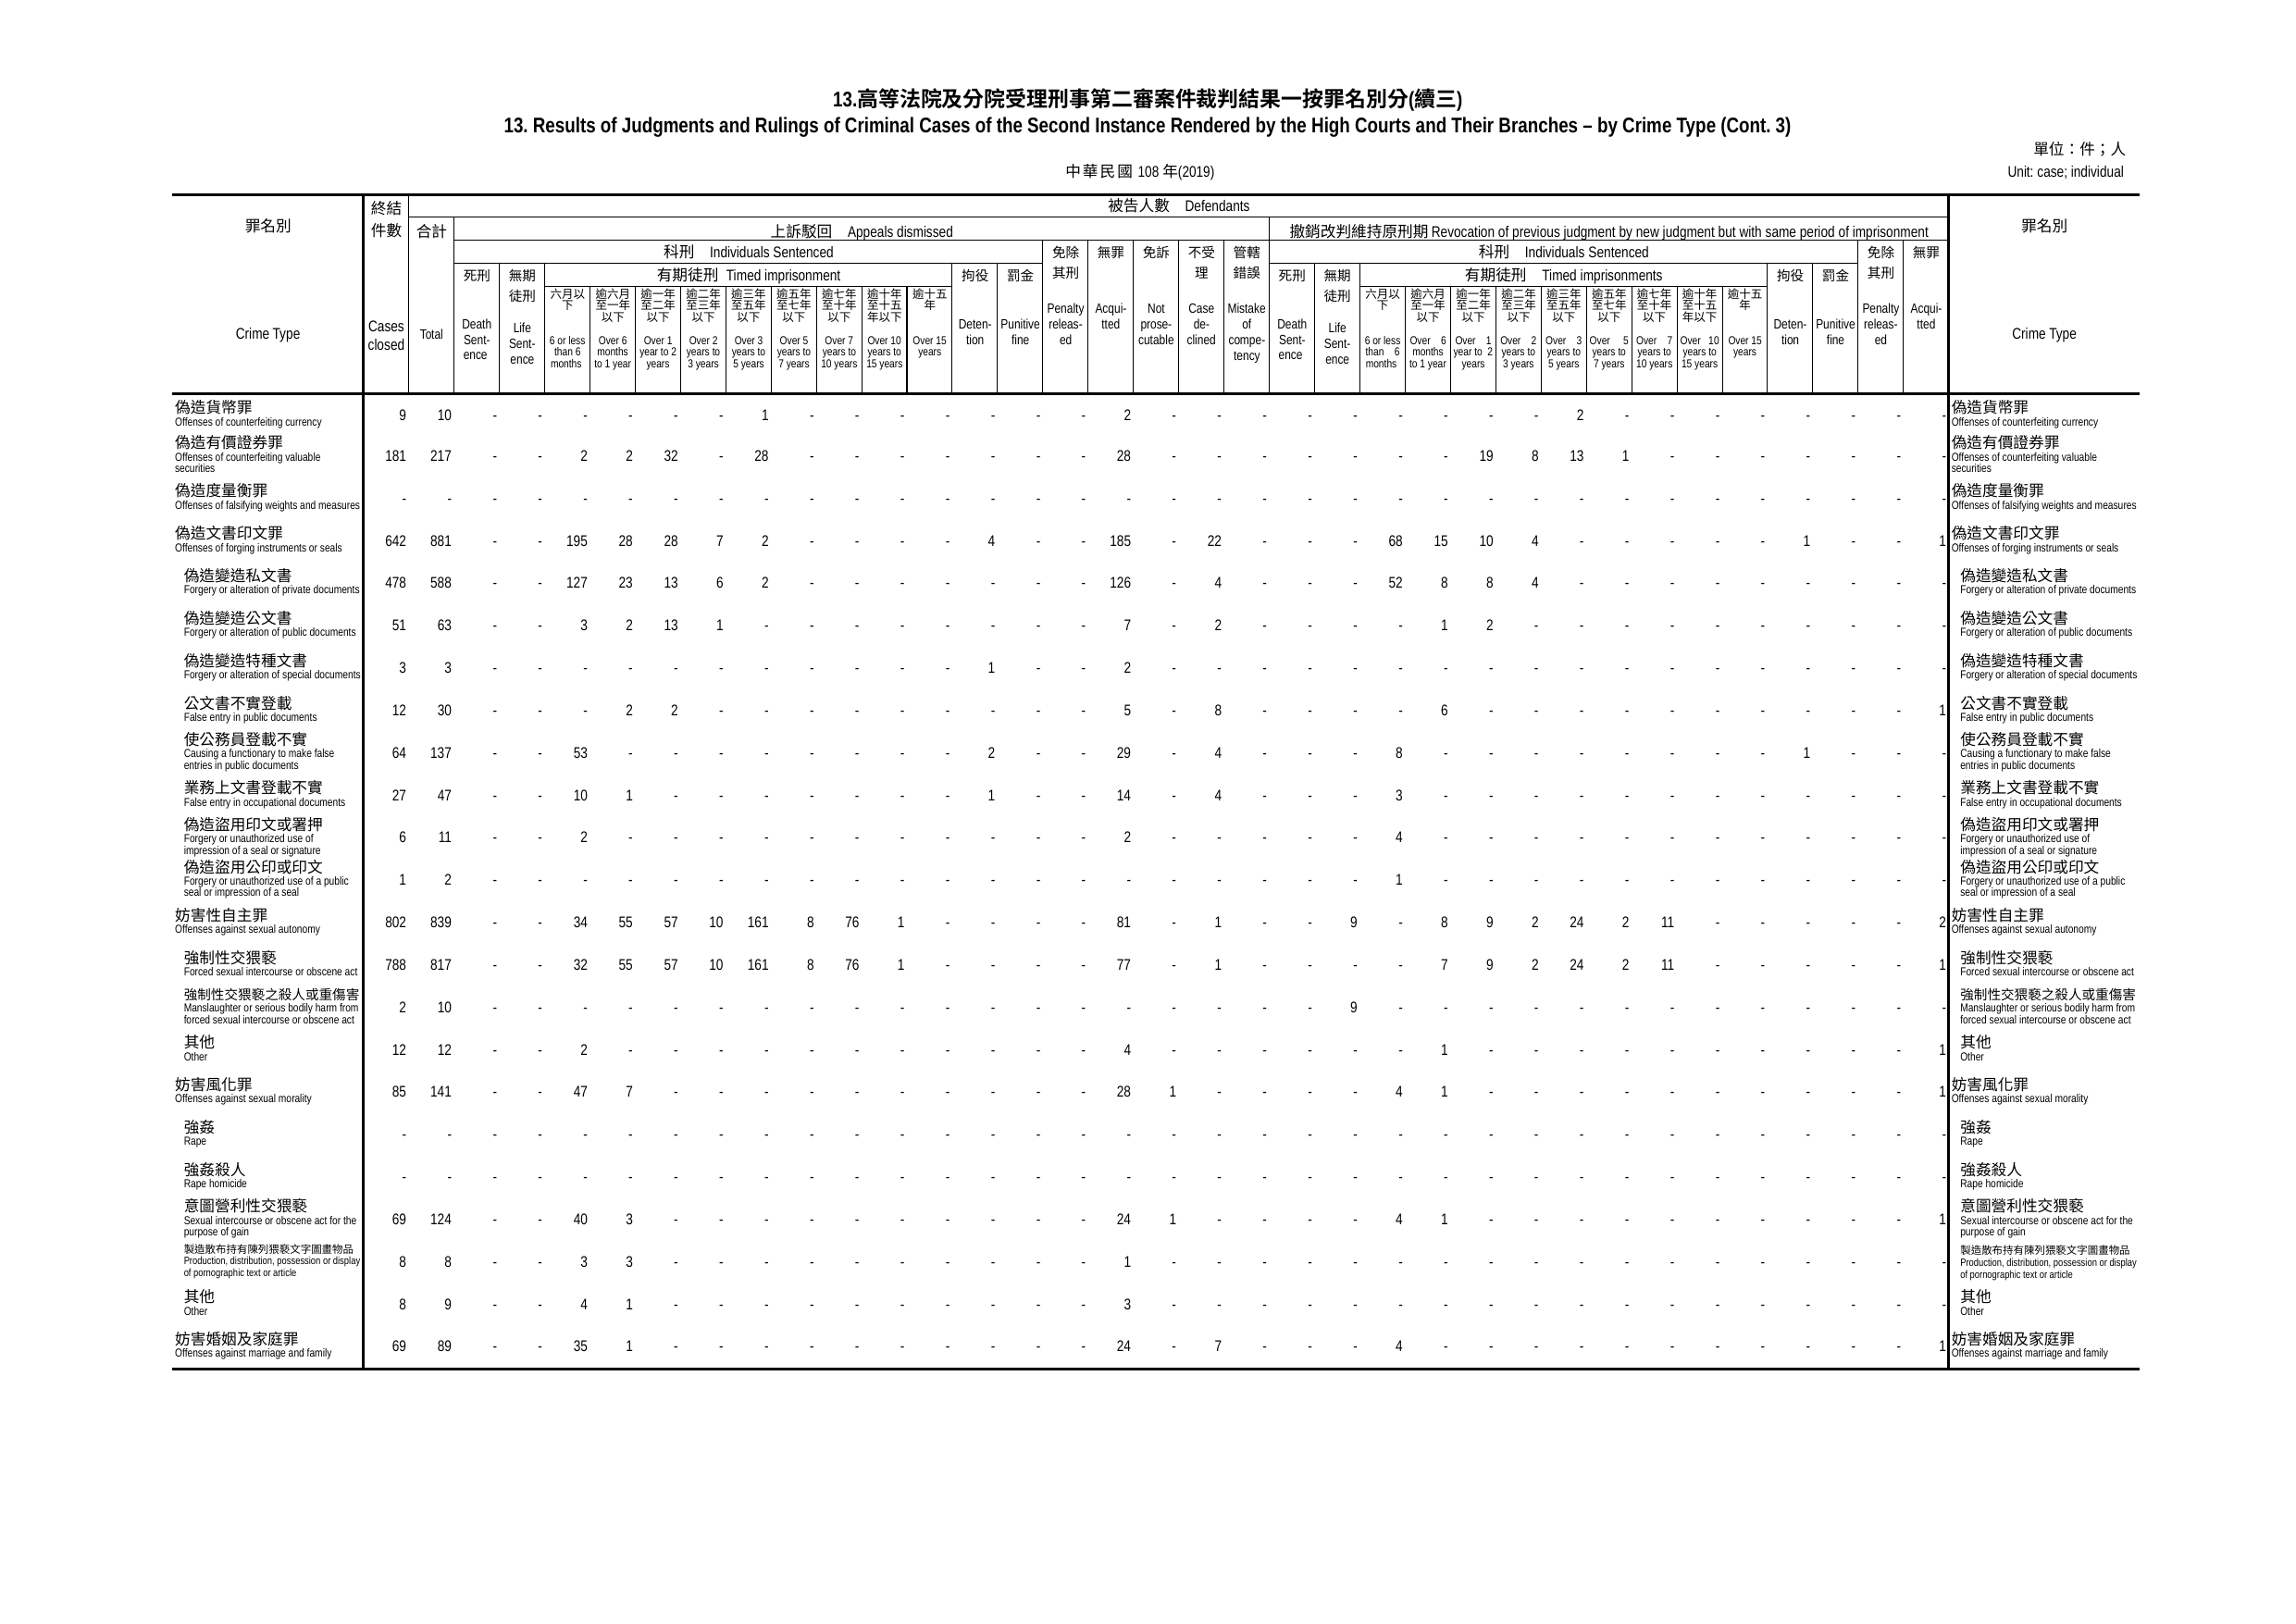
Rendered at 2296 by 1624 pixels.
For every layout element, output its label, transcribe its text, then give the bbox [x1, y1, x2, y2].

table_cell - [635, 1113, 680, 1155]
table_cell 偽造變造私文書 Forgery or alteration of private documents [172, 562, 362, 604]
table_cell - [680, 477, 726, 519]
table_cell 839 [409, 901, 454, 943]
table_cell - [1450, 1283, 1496, 1325]
table_cell - [680, 986, 726, 1028]
table_cell - [771, 774, 816, 816]
table_cell - [1270, 816, 1314, 859]
table_cell 161 [726, 901, 771, 943]
table_cell - [1496, 1240, 1541, 1283]
table_cell - [1043, 859, 1088, 900]
table_cell - [454, 604, 499, 646]
table_cell - [862, 477, 907, 519]
table_cell - [998, 434, 1043, 477]
table_cell - [680, 1156, 726, 1197]
table_cell 1 [1768, 731, 1813, 774]
table_cell - [1450, 1325, 1496, 1368]
table_cell - [907, 1325, 952, 1368]
table_cell - [1314, 859, 1359, 900]
table_cell 4 [1496, 519, 1541, 562]
table_cell - [816, 774, 862, 816]
table_cell - [1134, 688, 1179, 731]
table_cell 逾五年至七年以下 Over 5 years to 7 years [1587, 287, 1632, 391]
table_cell 偽造有價證券罪 Offenses of counterfeiting valuable securities [172, 434, 362, 477]
table_cell - [500, 1071, 544, 1113]
table_cell - [1496, 816, 1541, 859]
table_cell - [1768, 1071, 1813, 1113]
table_cell 1 [1405, 1071, 1450, 1113]
table_cell 偽造貨幣罪 Offenses of counterfeiting currency [172, 395, 362, 434]
table_cell 2 [1179, 604, 1224, 646]
table_cell 1 [952, 647, 998, 688]
table_cell - [998, 562, 1043, 604]
table_cell 1 [1586, 434, 1632, 477]
table_cell - [1496, 1028, 1541, 1071]
table_cell - [1768, 562, 1813, 604]
table_cell - [1134, 647, 1179, 688]
table_cell 4 [1179, 774, 1224, 816]
table_cell - [1632, 1325, 1677, 1368]
table_cell - [1541, 986, 1586, 1028]
table_cell - [1450, 395, 1496, 434]
table_cell 11 [1632, 943, 1677, 986]
table_cell 公文書不實登載 False entry in public documents [1950, 688, 2140, 731]
table_cell - [1586, 395, 1632, 434]
table_cell - [1904, 1240, 1947, 1283]
table_cell - [907, 647, 952, 688]
table_cell 3 [590, 1197, 635, 1240]
table_cell 逾六月至一年以下 Over 6 months to 1 year [590, 287, 635, 391]
table_cell 6 [1405, 688, 1450, 731]
table_cell - [1405, 774, 1450, 816]
table_cell - [1768, 1240, 1813, 1283]
table_cell - [1813, 1197, 1858, 1240]
table_cell - [998, 604, 1043, 646]
table_cell 逾七年至十年以下 Over 7 years to 10 years [817, 287, 862, 391]
table_cell 妨害風化罪 Offenses against sexual morality [172, 1071, 362, 1113]
table_cell - [771, 1156, 816, 1197]
table_cell - [862, 688, 907, 731]
table_cell 妨害風化罪 Offenses against sexual morality [1950, 1071, 2140, 1113]
table_cell 偽造文書印文罪 Offenses of forging instruments or seals [1950, 519, 2140, 562]
table_cell 2 [726, 562, 771, 604]
table_cell - [907, 519, 952, 562]
table_cell - [1224, 395, 1270, 434]
table_cell - [907, 1197, 952, 1240]
table_cell - [454, 1113, 499, 1155]
table_cell - [1858, 1197, 1904, 1240]
table_cell 偽造變造私文書 Forgery or alteration of private documents [1950, 562, 2140, 604]
table_cell - [1043, 395, 1088, 434]
table_cell 偽造有價證券罪 Offenses of counterfeiting valuable securities [1950, 434, 2140, 477]
table_cell - [1224, 1113, 1270, 1155]
table_cell - [1134, 519, 1179, 562]
table_cell - [1450, 1028, 1496, 1071]
table_cell 8 [1405, 901, 1450, 943]
table_cell 3 [590, 1240, 635, 1283]
table_cell 使公務員登載不實 Causing a functionary to make false entries in public documents [1950, 731, 2140, 774]
table_cell 15 [1405, 519, 1450, 562]
table_cell - [454, 1071, 499, 1113]
table_cell - [500, 647, 544, 688]
table_cell - [1677, 774, 1722, 816]
table_cell 2 [590, 434, 635, 477]
table_cell 偽造文書印文罪 Offenses of forging instruments or seals [172, 519, 362, 562]
table_cell - [1450, 1240, 1496, 1283]
table_cell 19 [1450, 434, 1496, 477]
table_cell 2 [635, 688, 680, 731]
table_cell 偽造盜用公印或印文 Forgery or unauthorized use of a public seal or impression of a seal [1950, 859, 2140, 900]
table_cell 強制性交猥褻 Forced sexual intercourse or obscene act [1950, 943, 2140, 986]
table_cell - [1405, 1113, 1450, 1155]
table_cell - [1224, 1325, 1270, 1368]
table_cell - [1179, 434, 1224, 477]
table_cell - [1677, 604, 1722, 646]
table_cell 免訴 Not prose- cutable [1134, 241, 1178, 391]
table_cell - [1858, 434, 1904, 477]
table_cell 11 [409, 816, 454, 859]
table_cell - [907, 1156, 952, 1197]
table_cell - [907, 816, 952, 859]
table_cell 76 [816, 901, 862, 943]
table_cell - [1496, 1283, 1541, 1325]
table_cell 12 [409, 1028, 454, 1071]
table_cell - [680, 731, 726, 774]
table_cell - [1858, 562, 1904, 604]
table_cell - [816, 859, 862, 900]
table_cell - [1858, 395, 1904, 434]
table_cell - [1677, 1071, 1722, 1113]
table_cell - [1405, 477, 1450, 519]
table_cell - [1405, 816, 1450, 859]
table_cell - [1224, 604, 1270, 646]
table_cell 161 [726, 943, 771, 986]
table_cell 5 [1088, 688, 1134, 731]
table_cell 52 [1359, 562, 1405, 604]
table_cell - [1405, 395, 1450, 434]
table_cell - [952, 1197, 998, 1240]
table_cell - [1677, 731, 1722, 774]
table_cell - [816, 1071, 862, 1113]
table_cell - [726, 986, 771, 1028]
table_cell - [1496, 1071, 1541, 1113]
table_cell - [1405, 1156, 1450, 1197]
table_cell - [771, 604, 816, 646]
table_cell 24 [1541, 901, 1586, 943]
table_cell - [1270, 1028, 1314, 1071]
table_cell 1 [952, 774, 998, 816]
table_cell - [1224, 688, 1270, 731]
table_cell - [1270, 731, 1314, 774]
table_cell - [590, 1156, 635, 1197]
table_cell - [1541, 731, 1586, 774]
table_cell - [1359, 1113, 1405, 1155]
table_cell 有期徒刑 Timed imprisonments [1360, 264, 1767, 286]
table_cell - [1768, 986, 1813, 1028]
table_cell 2 [1088, 647, 1134, 688]
table_cell - [726, 731, 771, 774]
table_cell - [1677, 1240, 1722, 1283]
table_cell - [1405, 434, 1450, 477]
table_cell - [1722, 434, 1768, 477]
table_cell - [500, 986, 544, 1028]
table_cell - [1224, 986, 1270, 1028]
table_cell 4 [1359, 816, 1405, 859]
table_cell - [1314, 1028, 1359, 1071]
table_cell - [1768, 816, 1813, 859]
table_cell - [500, 562, 544, 604]
table_cell - [816, 604, 862, 646]
table_cell 妨害婚姻及家庭罪 Offenses against marriage and family [172, 1325, 362, 1368]
table_cell - [1541, 1240, 1586, 1283]
table_cell - [1541, 1028, 1586, 1071]
table_cell - [1224, 562, 1270, 604]
table_cell 4 [545, 1283, 590, 1325]
table_cell - [590, 1028, 635, 1071]
table_cell - [771, 816, 816, 859]
table_cell - [1632, 1028, 1677, 1071]
table_cell - [1541, 647, 1586, 688]
table_cell - [1450, 816, 1496, 859]
table_cell - [862, 434, 907, 477]
table_cell - [1043, 519, 1088, 562]
table_cell 127 [545, 562, 590, 604]
table_cell - [1314, 688, 1359, 731]
table_cell - [907, 774, 952, 816]
table_cell - [545, 859, 590, 900]
table_cell - [816, 1283, 862, 1325]
table_cell 撤銷改判維持原刑期Revocation of previous judgment by new judgment but with same period of imprisonment [1270, 217, 1947, 240]
table_cell 1 [1179, 943, 1224, 986]
table_cell 2 [1586, 943, 1632, 986]
table_cell - [1768, 395, 1813, 434]
table_cell - [726, 647, 771, 688]
table_cell 2 [1088, 816, 1134, 859]
table_cell 製造散布持有陳列猥褻文字圖畫物品 Production, distribution, possession or display of pornographic text or article [1950, 1240, 2140, 1283]
table_cell - [771, 1028, 816, 1071]
table_cell - [1134, 943, 1179, 986]
table_cell - [1179, 1071, 1224, 1113]
table_cell 68 [1359, 519, 1405, 562]
table_cell - [1224, 519, 1270, 562]
table_cell 1 [680, 604, 726, 646]
table_cell 8 [365, 1240, 409, 1283]
table_cell 8 [1405, 562, 1450, 604]
table_cell 4 [1359, 1325, 1405, 1368]
table_cell - [635, 1283, 680, 1325]
table_cell - [1677, 688, 1722, 731]
table_cell - [952, 604, 998, 646]
table_cell - [1270, 859, 1314, 900]
table_cell - [726, 604, 771, 646]
table_cell - [1270, 1283, 1314, 1325]
table_cell 1 [862, 901, 907, 943]
table_cell - [1134, 1240, 1179, 1283]
table_cell - [1450, 477, 1496, 519]
table_cell 126 [1088, 562, 1134, 604]
table_cell - [590, 986, 635, 1028]
table_cell 6 [365, 816, 409, 859]
table_cell 業務上文書登載不實 False entry in occupational documents [1950, 774, 2140, 816]
table_cell 8 [1496, 434, 1541, 477]
table_cell 2 [726, 519, 771, 562]
table_cell - [1224, 1071, 1270, 1113]
table_cell - [1722, 1283, 1768, 1325]
table_cell - [1179, 816, 1224, 859]
table_cell - [998, 1197, 1043, 1240]
table_cell - [907, 943, 952, 986]
table_cell 9 [365, 395, 409, 434]
table_cell 其他 Other [172, 1283, 362, 1325]
table_cell - [1722, 395, 1768, 434]
table_cell - [680, 1113, 726, 1155]
table_cell - [1586, 1197, 1632, 1240]
table_cell 14 [1088, 774, 1134, 816]
table_cell - [1043, 1197, 1088, 1240]
text 13. Results of Judgments and Rulings of Criminal Cases of the Second Instance Rendered by the High Courts and Their Branches – by Crime Type (Cont. 3) [169, 113, 2126, 137]
table_cell - [1677, 986, 1722, 1028]
table_cell - [998, 943, 1043, 986]
table_cell 有期徒刑 Timed imprisonment [545, 264, 951, 286]
table_cell 8 [365, 1283, 409, 1325]
table_cell - [1179, 1240, 1224, 1283]
table_cell - [1496, 986, 1541, 1028]
table_cell - [1314, 816, 1359, 859]
table_cell - [907, 1028, 952, 1071]
table_cell - [1632, 688, 1677, 731]
table_cell - [1405, 986, 1450, 1028]
table_cell - [1858, 519, 1904, 562]
table_cell - [907, 901, 952, 943]
table_cell - [771, 1240, 816, 1283]
table_cell 8 [771, 901, 816, 943]
table_cell - [1224, 1283, 1270, 1325]
table_cell 7 [1405, 943, 1450, 986]
table_cell - [500, 1240, 544, 1283]
table_cell 32 [545, 943, 590, 986]
table_cell - [1541, 688, 1586, 731]
table_cell - [1359, 434, 1405, 477]
table_cell 23 [590, 562, 635, 604]
table_cell - [500, 774, 544, 816]
table_cell 罰金 Punitive fine [998, 264, 1042, 391]
table_header 被告人數 Defendants [409, 196, 1947, 217]
table_cell - [1359, 1283, 1405, 1325]
table_cell - [1813, 1156, 1858, 1197]
table_cell 57 [635, 943, 680, 986]
table_cell - [726, 1283, 771, 1325]
table_cell - [1314, 1156, 1359, 1197]
table_cell - [1586, 604, 1632, 646]
table_cell - [1677, 1197, 1722, 1240]
table_cell - [1722, 859, 1768, 900]
table_cell - [726, 688, 771, 731]
table_cell - [1722, 519, 1768, 562]
table_cell - [1224, 859, 1270, 900]
table_cell - [1179, 1113, 1224, 1155]
table_cell - [862, 1028, 907, 1071]
table_cell - [998, 986, 1043, 1028]
table_cell - [454, 395, 499, 434]
table_cell - [952, 816, 998, 859]
table_cell 63 [409, 604, 454, 646]
table_cell - [952, 901, 998, 943]
table_cell - [680, 688, 726, 731]
table_cell - [1270, 774, 1314, 816]
table_cell - [1224, 477, 1270, 519]
table_cell - [1632, 562, 1677, 604]
table_cell 逾十年至十五年以下 Over 10 years to 15 years [1678, 287, 1722, 391]
table_cell - [1813, 519, 1858, 562]
table_cell - [500, 1197, 544, 1240]
table_cell 強姦殺人 Rape homicide [1950, 1156, 2140, 1197]
table_cell - [816, 816, 862, 859]
table_cell - [816, 1028, 862, 1071]
table_cell - [635, 1197, 680, 1240]
table_cell - [454, 901, 499, 943]
table_cell - [1224, 1240, 1270, 1283]
table_cell - [1134, 477, 1179, 519]
table_cell 7 [590, 1071, 635, 1113]
table_cell 偽造變造特種文書 Forgery or alteration of special documents [1950, 647, 2140, 688]
table_cell - [500, 731, 544, 774]
table_cell 2 [590, 688, 635, 731]
table_cell - [1496, 1113, 1541, 1155]
table_cell - [1270, 901, 1314, 943]
table_cell 28 [1088, 434, 1134, 477]
table_cell - [1496, 859, 1541, 900]
table_cell - [907, 1283, 952, 1325]
table_cell - [545, 688, 590, 731]
table_cell - [1722, 1240, 1768, 1283]
table_cell 偽造盜用印文或署押 Forgery or unauthorized use of impression of a seal or signature [1950, 816, 2140, 859]
table_cell - [1586, 647, 1632, 688]
table_cell - [1134, 434, 1179, 477]
table_cell - [771, 1113, 816, 1155]
table_cell - [1541, 1113, 1586, 1155]
table_cell 逾六月至一年以下 Over 6 months to 1 year [1406, 287, 1450, 391]
table_cell - [1722, 816, 1768, 859]
table_cell - [862, 731, 907, 774]
table_cell 3 [1359, 774, 1405, 816]
table_cell - [952, 1113, 998, 1155]
table_cell 其他 Other [1950, 1283, 2140, 1325]
table_cell - [635, 859, 680, 900]
table_cell 科刑 Individuals Sentenced [454, 241, 1042, 263]
table_cell 1 [1904, 1028, 1947, 1071]
table_header 終結 件數 Cases closed [365, 196, 408, 391]
table_cell - [1722, 688, 1768, 731]
table_cell - [1270, 647, 1314, 688]
table_cell - [1043, 816, 1088, 859]
table_cell - [500, 604, 544, 646]
table_cell - [1179, 1028, 1224, 1071]
table_cell 死刑 Death Sent- ence [454, 264, 499, 391]
table_cell 偽造變造公文書 Forgery or alteration of public documents [1950, 604, 2140, 646]
table_cell - [1632, 986, 1677, 1028]
table_cell - [1541, 1325, 1586, 1368]
table_cell - [1134, 1028, 1179, 1071]
table_cell 拘役 Deten- tion [1768, 264, 1812, 391]
table_cell 逾十年至十五年以下 Over 10 years to 15 years [863, 287, 906, 391]
table_cell - [1179, 395, 1224, 434]
table_cell - [680, 647, 726, 688]
table_cell 逾七年至十年以下 Over 7 years to 10 years [1632, 287, 1677, 391]
table_cell - [1043, 774, 1088, 816]
table_cell - [590, 859, 635, 900]
table_cell - [1813, 901, 1858, 943]
table_cell - [952, 1283, 998, 1325]
table_cell - [1314, 1283, 1359, 1325]
table_cell 罰金 Punitive fine [1813, 264, 1857, 391]
table_cell - [1677, 562, 1722, 604]
table_cell - [1858, 1240, 1904, 1283]
table_cell - [454, 1156, 499, 1197]
table_cell 上訴駁回 Appeals dismissed [454, 217, 1269, 240]
table_cell - [635, 647, 680, 688]
table_cell 1 [1904, 688, 1947, 731]
table_cell - [680, 1197, 726, 1240]
table_cell - [1722, 774, 1768, 816]
table_cell 40 [545, 1197, 590, 1240]
table_cell 1 [1134, 1071, 1179, 1113]
table_cell - [1134, 562, 1179, 604]
table_cell 妨害婚姻及家庭罪 Offenses against marriage and family [1950, 1325, 2140, 1368]
table_cell - [998, 1156, 1043, 1197]
table_cell - [1632, 604, 1677, 646]
table_cell 81 [1088, 901, 1134, 943]
table_cell 偽造盜用公印或印文 Forgery or unauthorized use of a public seal or impression of a seal [172, 859, 362, 900]
table_cell 6 [680, 562, 726, 604]
table_cell 28 [1088, 1071, 1134, 1113]
table_cell 8 [771, 943, 816, 986]
table_cell - [1541, 562, 1586, 604]
table_cell 管轄 錯誤 Mistake of compe- tency [1224, 241, 1269, 391]
table_cell 7 [680, 519, 726, 562]
table_cell - [1043, 986, 1088, 1028]
table_cell - [1858, 774, 1904, 816]
table_cell - [454, 1283, 499, 1325]
table_cell 3 [409, 647, 454, 688]
table_cell - [680, 1028, 726, 1071]
table_cell 意圖營利性交猥褻 Sexual intercourse or obscene act for the purpose of gain [1950, 1197, 2140, 1240]
table_cell - [454, 1240, 499, 1283]
table_cell - [635, 1240, 680, 1283]
table_cell - [454, 1197, 499, 1240]
table_cell - [862, 1071, 907, 1113]
table_cell - [1405, 859, 1450, 900]
table_cell - [771, 562, 816, 604]
table_cell 7 [1088, 604, 1134, 646]
table_cell - [545, 647, 590, 688]
table_cell - [1043, 604, 1088, 646]
table_cell - [1768, 647, 1813, 688]
table_cell - [1677, 816, 1722, 859]
table_cell - [1813, 562, 1858, 604]
table_cell - [1043, 562, 1088, 604]
table_cell 8 [409, 1240, 454, 1283]
table_cell - [1813, 647, 1858, 688]
table_cell 34 [545, 901, 590, 943]
table_cell 強姦 Rape [172, 1113, 362, 1155]
table_cell 無罪 Acqui- tted [1904, 241, 1947, 391]
table_cell 181 [365, 434, 409, 477]
table_cell - [771, 688, 816, 731]
table_cell 1 [590, 774, 635, 816]
table_cell - [1904, 774, 1947, 816]
table_cell 2 [590, 604, 635, 646]
table_cell - [1632, 395, 1677, 434]
table_cell - [1270, 1325, 1314, 1368]
table_cell - [998, 859, 1043, 900]
table_cell - [1632, 434, 1677, 477]
table_cell - [726, 816, 771, 859]
table_cell - [680, 816, 726, 859]
table_cell - [1858, 986, 1904, 1028]
table_cell - [1359, 943, 1405, 986]
table_cell 27 [365, 774, 409, 816]
table_cell 偽造變造特種文書 Forgery or alteration of special documents [172, 647, 362, 688]
table_cell 逾二年至三年以下 Over 2 years to 3 years [681, 287, 726, 391]
table_cell 3 [545, 1240, 590, 1283]
table_cell - [545, 477, 590, 519]
table_cell - [1768, 901, 1813, 943]
table_cell - [1088, 1113, 1134, 1155]
table_cell - [635, 395, 680, 434]
table_cell - [1179, 1156, 1224, 1197]
table_cell 4 [1179, 731, 1224, 774]
table_cell 無罪 Acqui- tted [1088, 241, 1133, 391]
table_cell - [1541, 1071, 1586, 1113]
table_cell - [1768, 1113, 1813, 1155]
table_cell 意圖營利性交猥褻 Sexual intercourse or obscene act for the purpose of gain [172, 1197, 362, 1240]
table_cell - [1722, 943, 1768, 986]
table_cell - [1858, 604, 1904, 646]
table_cell 1 [862, 943, 907, 986]
table_cell - [1134, 1283, 1179, 1325]
table_cell - [862, 519, 907, 562]
table_cell - [1722, 477, 1768, 519]
table_cell - [1586, 1283, 1632, 1325]
table_cell 24 [1088, 1197, 1134, 1240]
table_cell - [1768, 774, 1813, 816]
table_cell 53 [545, 731, 590, 774]
table_cell - [1632, 1197, 1677, 1240]
table_cell - [500, 943, 544, 986]
table_cell - [500, 1156, 544, 1197]
table_cell - [1904, 647, 1947, 688]
table_cell - [1541, 1156, 1586, 1197]
table_cell - [907, 1240, 952, 1283]
table_cell - [726, 1240, 771, 1283]
table_cell 47 [409, 774, 454, 816]
table_cell - [862, 647, 907, 688]
table_cell - [998, 901, 1043, 943]
table_cell 1 [1904, 1071, 1947, 1113]
table_cell 2 [952, 731, 998, 774]
table_cell 29 [1088, 731, 1134, 774]
table_cell 妨害性自主罪 Offenses against sexual autonomy [172, 901, 362, 943]
table_cell - [1722, 1325, 1768, 1368]
table_cell - [1043, 1071, 1088, 1113]
table_cell - [998, 647, 1043, 688]
table_cell - [952, 1240, 998, 1283]
table_cell 642 [365, 519, 409, 562]
table_cell - [1405, 647, 1450, 688]
table_cell - [998, 1325, 1043, 1368]
table_cell 478 [365, 562, 409, 604]
table_cell 817 [409, 943, 454, 986]
table_cell - [545, 1156, 590, 1197]
table_cell 69 [365, 1197, 409, 1240]
table_cell - [1586, 519, 1632, 562]
table_cell - [1541, 604, 1586, 646]
table_cell 588 [409, 562, 454, 604]
table_cell - [1088, 477, 1134, 519]
table_cell - [726, 859, 771, 900]
table_cell - [1134, 986, 1179, 1028]
table_cell - [1677, 477, 1722, 519]
table_cell - [1359, 395, 1405, 434]
table_cell - [680, 1240, 726, 1283]
table_cell - [998, 519, 1043, 562]
table_cell - [454, 434, 499, 477]
table_cell - [1450, 1071, 1496, 1113]
table_cell 免除其刑 Penalty releas- ed [1043, 241, 1087, 391]
table_cell - [1224, 901, 1270, 943]
table_cell - [771, 519, 816, 562]
table_cell 1 [1179, 901, 1224, 943]
table_cell - [952, 434, 998, 477]
table_cell - [1496, 774, 1541, 816]
table_cell - [1904, 477, 1947, 519]
table_cell - [680, 434, 726, 477]
table_cell - [952, 688, 998, 731]
table_cell - [816, 688, 862, 731]
table_cell - [454, 647, 499, 688]
table_cell - [1768, 434, 1813, 477]
table_cell - [1768, 1283, 1813, 1325]
table_cell - [1314, 1113, 1359, 1155]
table_cell - [952, 1325, 998, 1368]
table_cell - [1813, 1113, 1858, 1155]
table_cell - [1677, 395, 1722, 434]
table_cell - [1813, 986, 1858, 1028]
table_cell - [1270, 519, 1314, 562]
table_cell - [1586, 1240, 1632, 1283]
table_cell - [1224, 816, 1270, 859]
table_cell - [590, 647, 635, 688]
table_cell - [1904, 562, 1947, 604]
table_cell - [1677, 434, 1722, 477]
table_cell - [1270, 562, 1314, 604]
table_cell - [1450, 1113, 1496, 1155]
table_cell - [771, 1197, 816, 1240]
table_cell - [1359, 1156, 1405, 1197]
table_cell 3 [365, 647, 409, 688]
table_cell - [1813, 395, 1858, 434]
table_cell - [1450, 688, 1496, 731]
table_cell - [1858, 859, 1904, 900]
table_cell - [1677, 943, 1722, 986]
table_cell 製造散布持有陳列猥褻文字圖畫物品 Production, distribution, possession or display of pornographic text or article [172, 1240, 362, 1283]
table_cell - [1722, 1028, 1768, 1071]
table_cell - [952, 562, 998, 604]
table_cell - [500, 434, 544, 477]
table_cell - [952, 1156, 998, 1197]
table_cell - [1179, 1197, 1224, 1240]
table_cell - [907, 688, 952, 731]
table_cell - [1314, 395, 1359, 434]
table_cell 137 [409, 731, 454, 774]
table_cell 51 [365, 604, 409, 646]
table_cell 195 [545, 519, 590, 562]
table_cell - [1541, 816, 1586, 859]
table_cell - [1270, 1240, 1314, 1283]
table_cell - [1043, 901, 1088, 943]
table_cell - [907, 477, 952, 519]
table_cell - [1813, 604, 1858, 646]
table_cell - [635, 1071, 680, 1113]
table_cell 2 [545, 1028, 590, 1071]
table_cell - [1813, 1240, 1858, 1283]
table_cell - [1496, 1325, 1541, 1368]
table_cell 22 [1179, 519, 1224, 562]
table_cell - [1450, 647, 1496, 688]
table_cell - [1043, 731, 1088, 774]
table_cell 逾三年至五年以下 Over 3 years to 5 years [726, 287, 771, 391]
table_cell - [1270, 1071, 1314, 1113]
table_cell - [1858, 477, 1904, 519]
table_cell - [1632, 1113, 1677, 1155]
table_cell - [726, 1197, 771, 1240]
table_cell 強制性交猥褻之殺人或重傷害 Manslaughter or serious bodily harm from forced sexual intercourse or obscene act [1950, 986, 2140, 1028]
table_cell - [1496, 688, 1541, 731]
table_cell - [1904, 1113, 1947, 1155]
table_cell - [1904, 816, 1947, 859]
table_cell - [1134, 1113, 1179, 1155]
table_cell - [816, 1113, 862, 1155]
table_cell 11 [1632, 901, 1677, 943]
table_cell - [952, 1028, 998, 1071]
table_cell - [1904, 731, 1947, 774]
table_cell - [1043, 1113, 1088, 1155]
table_cell - [365, 1113, 409, 1155]
table_cell - [1043, 688, 1088, 731]
table_cell 8 [1359, 731, 1405, 774]
table_header 罪名別 Crime Type [1950, 196, 2140, 391]
table_cell 2 [1904, 901, 1947, 943]
table_cell 2 [1496, 943, 1541, 986]
table_cell - [816, 434, 862, 477]
table_cell - [1314, 562, 1359, 604]
table_cell - [1722, 1071, 1768, 1113]
table_cell - [500, 1283, 544, 1325]
table_cell 1 [1904, 1197, 1947, 1240]
table_cell 1 [1904, 943, 1947, 986]
table_cell - [1450, 986, 1496, 1028]
table_cell - [1904, 859, 1947, 900]
table_cell - [1632, 519, 1677, 562]
table_cell - [1314, 604, 1359, 646]
table_cell - [952, 859, 998, 900]
table_cell - [907, 562, 952, 604]
table_cell - [1359, 901, 1405, 943]
table_cell - [816, 1240, 862, 1283]
table_cell - [1043, 1283, 1088, 1325]
table_cell 185 [1088, 519, 1134, 562]
table_cell - [1496, 647, 1541, 688]
table_cell - [1677, 859, 1722, 900]
table_cell 1 [726, 395, 771, 434]
table_cell - [590, 477, 635, 519]
table_cell - [1359, 647, 1405, 688]
table_cell - [500, 1113, 544, 1155]
table_cell 30 [409, 688, 454, 731]
table_cell 12 [365, 1028, 409, 1071]
table_cell - [1179, 647, 1224, 688]
table_cell - [1904, 604, 1947, 646]
table_cell 逾十五年 Over 15 years [1723, 287, 1767, 391]
table_cell - [771, 986, 816, 1028]
table_cell - [1722, 562, 1768, 604]
table_cell - [862, 1325, 907, 1368]
table_cell - [500, 1325, 544, 1368]
table_cell - [1224, 1197, 1270, 1240]
table_cell - [680, 395, 726, 434]
table_cell - [816, 1197, 862, 1240]
table_cell - [907, 434, 952, 477]
table_cell - [1677, 1028, 1722, 1071]
table_cell - [1632, 1071, 1677, 1113]
table_cell - [1224, 1156, 1270, 1197]
table_cell - [1314, 477, 1359, 519]
text 13.高等法院及分院受理刑事第二審案件裁判結果一按罪名別分(續三) [169, 81, 2126, 113]
table_cell - [726, 1325, 771, 1368]
table_cell - [952, 1071, 998, 1113]
table_cell - [1813, 1283, 1858, 1325]
table_cell 141 [409, 1071, 454, 1113]
table_cell 強制性交猥褻 Forced sexual intercourse or obscene act [172, 943, 362, 986]
table_cell - [907, 604, 952, 646]
table_cell - [1904, 1156, 1947, 1197]
table_cell 偽造度量衡罪 Offenses of falsifying weights and measures [1950, 477, 2140, 519]
table_cell - [1179, 859, 1224, 900]
table_cell 2 [545, 434, 590, 477]
table_cell 偽造盜用印文或署押 Forgery or unauthorized use of impression of a seal or signature [172, 816, 362, 859]
table_cell 76 [816, 943, 862, 986]
table_cell 使公務員登載不實 Causing a functionary to make false entries in public documents [172, 731, 362, 774]
table_cell - [1134, 1325, 1179, 1368]
table_cell - [1450, 1156, 1496, 1197]
table_cell - [1813, 1028, 1858, 1071]
table_cell - [545, 1113, 590, 1155]
table_cell - [454, 943, 499, 986]
table_cell 10 [545, 774, 590, 816]
table_cell 2 [1541, 395, 1586, 434]
table_cell - [1858, 688, 1904, 731]
table_cell - [1270, 604, 1314, 646]
table_cell 4 [1088, 1028, 1134, 1071]
table_cell - [500, 859, 544, 900]
table_cell - [1858, 1028, 1904, 1071]
table_cell 無期徒刑 Life Sent- ence [500, 264, 544, 391]
table_cell - [998, 1240, 1043, 1283]
table_cell - [1858, 731, 1904, 774]
table_cell - [1405, 1283, 1450, 1325]
table_cell - [1270, 688, 1314, 731]
table_cell - [635, 816, 680, 859]
table_cell - [1722, 647, 1768, 688]
table_cell - [1722, 1113, 1768, 1155]
table_cell - [1813, 1071, 1858, 1113]
table_cell 35 [545, 1325, 590, 1368]
table_cell 55 [590, 901, 635, 943]
table_cell 4 [1496, 562, 1541, 604]
table_cell - [998, 1283, 1043, 1325]
table_cell 55 [590, 943, 635, 986]
table_cell - [1179, 1283, 1224, 1325]
table_cell - [1359, 604, 1405, 646]
table_cell 10 [409, 395, 454, 434]
table_cell 47 [545, 1071, 590, 1113]
table_cell - [1134, 604, 1179, 646]
table_cell 強制性交猥褻之殺人或重傷害 Manslaughter or serious bodily harm from forced sexual intercourse or obscene act [172, 986, 362, 1028]
table_cell 788 [365, 943, 409, 986]
table_cell - [907, 395, 952, 434]
table_cell - [1224, 943, 1270, 986]
table_cell - [1134, 816, 1179, 859]
table_cell - [862, 1283, 907, 1325]
table_cell - [1359, 1028, 1405, 1071]
table_cell - [1677, 901, 1722, 943]
table_cell - [907, 1071, 952, 1113]
table_cell 1 [590, 1325, 635, 1368]
table_cell 逾十五年 Over 15 years [908, 287, 951, 391]
table_cell - [454, 859, 499, 900]
table_cell - [1450, 774, 1496, 816]
table_cell - [1134, 731, 1179, 774]
table_cell - [1224, 1028, 1270, 1071]
table_cell 124 [409, 1197, 454, 1240]
table_cell - [1270, 943, 1314, 986]
table_cell - [1541, 1283, 1586, 1325]
table_cell 4 [1359, 1197, 1405, 1240]
table_cell 13 [635, 562, 680, 604]
table_cell - [1768, 943, 1813, 986]
table_cell - [680, 859, 726, 900]
table_cell 77 [1088, 943, 1134, 986]
table_cell - [1813, 816, 1858, 859]
table_cell - [862, 562, 907, 604]
table_cell - [726, 1156, 771, 1197]
table_cell - [409, 477, 454, 519]
table_cell - [998, 477, 1043, 519]
table_cell - [1359, 986, 1405, 1028]
table_cell 2 [1586, 901, 1632, 943]
table_cell - [907, 859, 952, 900]
table_cell 217 [409, 434, 454, 477]
table_cell - [816, 562, 862, 604]
table_cell - [1541, 477, 1586, 519]
table_cell 1 [1405, 604, 1450, 646]
table_cell - [1586, 1113, 1632, 1155]
table_cell - [1541, 859, 1586, 900]
table_cell - [1405, 1240, 1450, 1283]
table_cell - [1677, 519, 1722, 562]
table_cell - [409, 1113, 454, 1155]
table_cell 1 [1088, 1240, 1134, 1283]
table_cell - [998, 1113, 1043, 1155]
table_cell - [1813, 477, 1858, 519]
table_cell - [771, 1283, 816, 1325]
table_cell 偽造貨幣罪 Offenses of counterfeiting currency [1950, 395, 2140, 434]
table_cell - [726, 1028, 771, 1071]
table_cell 1 [1405, 1028, 1450, 1071]
table_cell - [1270, 1156, 1314, 1197]
table_cell - [998, 395, 1043, 434]
table_cell - [454, 816, 499, 859]
table_cell - [952, 986, 998, 1028]
table_cell - [680, 774, 726, 816]
table_cell - [454, 986, 499, 1028]
table_cell - [680, 1283, 726, 1325]
table_cell - [1224, 434, 1270, 477]
table_cell - [862, 1240, 907, 1283]
table_cell - [1541, 519, 1586, 562]
table_cell 10 [409, 986, 454, 1028]
table_cell - [1632, 1156, 1677, 1197]
table_cell - [1314, 1325, 1359, 1368]
table_cell 六月以下 6 or less than 6 months [1360, 287, 1405, 391]
table_cell - [1405, 1325, 1450, 1368]
table_cell - [1270, 434, 1314, 477]
table_cell - [1134, 774, 1179, 816]
table_cell - [635, 477, 680, 519]
table_cell 偽造度量衡罪 Offenses of falsifying weights and measures [172, 477, 362, 519]
table_cell - [1179, 986, 1224, 1028]
table_cell - [1134, 859, 1179, 900]
table_cell 13 [1541, 434, 1586, 477]
table_cell - [771, 395, 816, 434]
table_cell - [454, 519, 499, 562]
table_cell - [816, 647, 862, 688]
table_cell 拘役 Deten- tion [952, 264, 997, 391]
table_cell - [1586, 477, 1632, 519]
table_cell 合計 Total [409, 217, 453, 391]
table_cell - [998, 688, 1043, 731]
table_cell - [816, 395, 862, 434]
table_cell 12 [365, 688, 409, 731]
table_cell - [1768, 1028, 1813, 1071]
table_cell - [1586, 774, 1632, 816]
table_cell - [1904, 395, 1947, 434]
table_cell - [907, 1113, 952, 1155]
table_cell - [1768, 1156, 1813, 1197]
table_cell - [590, 1113, 635, 1155]
table_cell 1 [1904, 519, 1947, 562]
table_cell - [1270, 395, 1314, 434]
table_cell - [635, 1028, 680, 1071]
table_cell - [771, 647, 816, 688]
text 單位：件；人 [169, 137, 2126, 159]
table_cell - [1314, 731, 1359, 774]
table_cell - [1314, 1240, 1359, 1283]
table_cell - [1586, 1156, 1632, 1197]
table_cell - [1813, 1325, 1858, 1368]
table_cell - [1586, 688, 1632, 731]
table_cell - [1541, 774, 1586, 816]
table_cell - [590, 816, 635, 859]
table_cell - [1722, 1197, 1768, 1240]
table_cell - [771, 1071, 816, 1113]
table_cell - [1224, 647, 1270, 688]
table_cell - [1858, 647, 1904, 688]
table_cell - [1677, 1156, 1722, 1197]
table_cell 69 [365, 1325, 409, 1368]
table_cell - [1134, 395, 1179, 434]
table_cell - [1858, 1283, 1904, 1325]
table_cell 不受理 Case de­clined [1179, 241, 1223, 391]
table_cell - [1359, 477, 1405, 519]
table_cell - [1586, 816, 1632, 859]
table_cell 2 [365, 986, 409, 1028]
table_cell - [635, 1325, 680, 1368]
table_cell - [680, 1325, 726, 1368]
table_cell 無期徒刑 Life Sent- ence [1315, 264, 1359, 391]
table_cell - [1134, 1156, 1179, 1197]
table_cell 1 [1359, 859, 1405, 900]
table_cell - [454, 731, 499, 774]
table_cell - [726, 477, 771, 519]
table_cell - [1314, 519, 1359, 562]
table_cell - [1858, 943, 1904, 986]
table_cell - [952, 477, 998, 519]
table_cell - [1450, 731, 1496, 774]
table_cell 逾三年至五年以下 Over 3 years to 5 years [1542, 287, 1586, 391]
table_cell 業務上文書登載不實 False entry in occupational documents [172, 774, 362, 816]
table_cell - [454, 562, 499, 604]
table_cell - [998, 774, 1043, 816]
table_cell - [500, 519, 544, 562]
table_cell - [1904, 434, 1947, 477]
table_cell - [1586, 1325, 1632, 1368]
table_cell - [1496, 1156, 1541, 1197]
table_cell - [998, 731, 1043, 774]
table_cell - [1632, 774, 1677, 816]
table_cell 28 [635, 519, 680, 562]
table_cell 13 [635, 604, 680, 646]
table_cell - [862, 816, 907, 859]
table_cell - [1586, 731, 1632, 774]
table_cell - [1677, 1283, 1722, 1325]
table_cell 57 [635, 901, 680, 943]
table_cell 強姦殺人 Rape homicide [172, 1156, 362, 1197]
table_cell - [1586, 986, 1632, 1028]
table_cell - [1043, 1028, 1088, 1071]
table_cell - [454, 688, 499, 731]
table_cell - [1722, 1156, 1768, 1197]
table_cell - [1359, 1240, 1405, 1283]
table_cell - [1858, 1113, 1904, 1155]
table_cell - [1768, 1197, 1813, 1240]
table_cell - [365, 477, 409, 519]
table_cell - [862, 604, 907, 646]
table_cell 1 [365, 859, 409, 900]
table_cell - [1450, 1197, 1496, 1240]
table_cell - [816, 731, 862, 774]
table_cell - [680, 1071, 726, 1113]
table_cell - [365, 1156, 409, 1197]
table_cell - [1043, 1325, 1088, 1368]
table_cell 4 [952, 519, 998, 562]
table_cell - [726, 1113, 771, 1155]
table_cell 32 [635, 434, 680, 477]
table_cell 2 [409, 859, 454, 900]
table_cell - [1043, 647, 1088, 688]
table_cell - [1224, 731, 1270, 774]
table_cell - [1632, 647, 1677, 688]
table_cell - [1314, 943, 1359, 986]
table_cell - [1858, 1156, 1904, 1197]
table_cell - [998, 1071, 1043, 1113]
table_cell 28 [590, 519, 635, 562]
table_cell 妨害性自主罪 Offenses against sexual autonomy [1950, 901, 2140, 943]
table_cell - [907, 731, 952, 774]
table_cell - [1768, 604, 1813, 646]
table_cell - [771, 434, 816, 477]
table_cell - [952, 395, 998, 434]
table_cell - [1722, 901, 1768, 943]
table_cell 1 [1904, 1325, 1947, 1368]
table_cell - [1359, 688, 1405, 731]
table_cell 3 [1088, 1283, 1134, 1325]
table_cell - [1270, 1113, 1314, 1155]
table_cell - [1405, 731, 1450, 774]
table_cell - [1632, 731, 1677, 774]
table_cell - [771, 477, 816, 519]
table_cell - [1043, 434, 1088, 477]
table_cell - [545, 986, 590, 1028]
table_cell - [1632, 477, 1677, 519]
table_cell - [1450, 859, 1496, 900]
table_cell - [816, 477, 862, 519]
table_cell - [816, 986, 862, 1028]
table_cell - [590, 395, 635, 434]
table_cell - [1677, 1113, 1722, 1155]
table_cell 逾一年至二年以下 Over 1 year to 2 years [636, 287, 680, 391]
table_cell - [952, 943, 998, 986]
table_cell - [1813, 434, 1858, 477]
table_cell - [862, 986, 907, 1028]
table_cell - [1496, 604, 1541, 646]
table_cell - [1270, 477, 1314, 519]
table_cell - [1768, 688, 1813, 731]
table_cell 科刑 Individuals Sentenced [1270, 241, 1857, 263]
table_cell - [1270, 986, 1314, 1028]
table_cell - [1586, 1028, 1632, 1071]
table_cell 8 [1450, 562, 1496, 604]
table_cell - [590, 731, 635, 774]
table_cell - [500, 816, 544, 859]
table_cell 1 [1768, 519, 1813, 562]
table_cell - [1858, 901, 1904, 943]
table_cell - [1134, 901, 1179, 943]
table_cell - [1043, 943, 1088, 986]
table_cell 28 [726, 434, 771, 477]
table_cell 9 [409, 1283, 454, 1325]
table_cell - [1043, 477, 1088, 519]
table_cell - [771, 1325, 816, 1368]
table_cell 10 [1450, 519, 1496, 562]
table_cell 逾一年至二年以下 Over 1 year to 2 years [1451, 287, 1496, 391]
table_cell 2 [545, 816, 590, 859]
table_cell 2 [1088, 395, 1134, 434]
table_cell 死刑 Death Sent- ence [1270, 264, 1314, 391]
table_cell 802 [365, 901, 409, 943]
table_cell - [1314, 1071, 1359, 1113]
table_cell - [1722, 731, 1768, 774]
text 中華民國108 年(2019) Unit: case; individual [169, 159, 2126, 181]
table_cell - [1314, 1197, 1359, 1240]
table_cell 1 [1405, 1197, 1450, 1240]
table_cell 偽造變造公文書 Forgery or alteration of public documents [172, 604, 362, 646]
table_cell - [1088, 1156, 1134, 1197]
table_cell - [1632, 1283, 1677, 1325]
table_cell - [1677, 1325, 1722, 1368]
table_cell - [1722, 604, 1768, 646]
table_cell - [500, 901, 544, 943]
table_cell - [907, 986, 952, 1028]
table_cell 逾二年至三年以下 Over 2 years to 3 years [1496, 287, 1541, 391]
table_cell - [1813, 943, 1858, 986]
table_cell - [1858, 1325, 1904, 1368]
table_cell - [816, 1325, 862, 1368]
table_cell - [862, 1197, 907, 1240]
table_cell - [500, 688, 544, 731]
table_cell - [1314, 647, 1359, 688]
table_cell - [862, 1156, 907, 1197]
table_cell 24 [1088, 1325, 1134, 1368]
table_cell - [635, 731, 680, 774]
table_cell 4 [1359, 1071, 1405, 1113]
table_cell 逾五年至七年以下 Over 5 years to 7 years [772, 287, 816, 391]
table_cell 六月以下 6 or less than 6 months [545, 287, 590, 391]
table_cell - [1858, 1071, 1904, 1113]
table_cell 10 [680, 943, 726, 986]
table_cell 3 [545, 604, 590, 646]
table_cell - [1224, 774, 1270, 816]
table_cell - [1632, 859, 1677, 900]
table_cell - [635, 986, 680, 1028]
table_cell - [635, 1156, 680, 1197]
table_cell - [409, 1156, 454, 1197]
table_cell - [998, 1028, 1043, 1071]
table_cell - [1813, 688, 1858, 731]
table_cell - [1813, 731, 1858, 774]
table_cell - [454, 1028, 499, 1071]
table_cell - [862, 395, 907, 434]
table_cell 9 [1314, 986, 1359, 1028]
table_cell 4 [1179, 562, 1224, 604]
table_cell - [1813, 774, 1858, 816]
table_cell 9 [1450, 943, 1496, 986]
table_cell 公文書不實登載 False entry in public documents [172, 688, 362, 731]
table_cell 2 [1496, 901, 1541, 943]
table_cell - [1722, 986, 1768, 1028]
table_cell 強姦 Rape [1950, 1113, 2140, 1155]
table_cell - [1541, 1197, 1586, 1240]
table_cell 1 [590, 1283, 635, 1325]
table_cell - [1904, 986, 1947, 1028]
table_cell - [500, 395, 544, 434]
table_cell - [1043, 1156, 1088, 1197]
table_cell - [1768, 477, 1813, 519]
table_cell - [635, 774, 680, 816]
table_cell 89 [409, 1325, 454, 1368]
table_cell - [454, 774, 499, 816]
table_cell - [1314, 774, 1359, 816]
table_cell - [1858, 816, 1904, 859]
table_cell 881 [409, 519, 454, 562]
table_cell - [862, 1113, 907, 1155]
table_cell 1 [1134, 1197, 1179, 1240]
table_cell 9 [1450, 901, 1496, 943]
table_cell - [1813, 859, 1858, 900]
table_cell - [816, 1156, 862, 1197]
table_cell - [545, 395, 590, 434]
table_cell - [771, 731, 816, 774]
table_cell - [1496, 1197, 1541, 1240]
table_cell - [1632, 1240, 1677, 1283]
table_cell 其他 Other [172, 1028, 362, 1071]
table_cell 85 [365, 1071, 409, 1113]
table_cell - [1768, 1325, 1813, 1368]
table_cell 10 [680, 901, 726, 943]
table_header 罪名別 Crime Type [172, 196, 362, 391]
table_cell 9 [1314, 901, 1359, 943]
table_cell 2 [1450, 604, 1496, 646]
table_cell - [1088, 859, 1134, 900]
table_cell - [862, 859, 907, 900]
table_cell 64 [365, 731, 409, 774]
table_cell - [1496, 731, 1541, 774]
table_cell - [1088, 986, 1134, 1028]
table_cell - [1904, 1283, 1947, 1325]
table_cell - [1496, 477, 1541, 519]
table_cell - [500, 477, 544, 519]
table_cell 24 [1541, 943, 1586, 986]
table_cell - [454, 477, 499, 519]
table_cell - [1586, 562, 1632, 604]
table_cell - [1270, 1197, 1314, 1240]
table_cell - [726, 774, 771, 816]
table_cell - [1496, 395, 1541, 434]
table_cell - [771, 859, 816, 900]
table_cell - [1632, 816, 1677, 859]
table_cell 8 [1179, 688, 1224, 731]
table_cell - [454, 1325, 499, 1368]
table_cell - [726, 1071, 771, 1113]
table_cell - [816, 519, 862, 562]
table_cell - [998, 816, 1043, 859]
table_cell - [1677, 647, 1722, 688]
table_cell - [1314, 434, 1359, 477]
table_cell 免除其刑 Penalty releas- ed [1858, 241, 1903, 391]
table_cell - [1043, 1240, 1088, 1283]
table_cell - [1768, 859, 1813, 900]
table_cell - [862, 774, 907, 816]
table_cell - [500, 1028, 544, 1071]
table_cell - [1179, 477, 1224, 519]
table_cell 其他 Other [1950, 1028, 2140, 1071]
table_cell 7 [1179, 1325, 1224, 1368]
table_cell - [1586, 1071, 1632, 1113]
table_cell - [1586, 859, 1632, 900]
